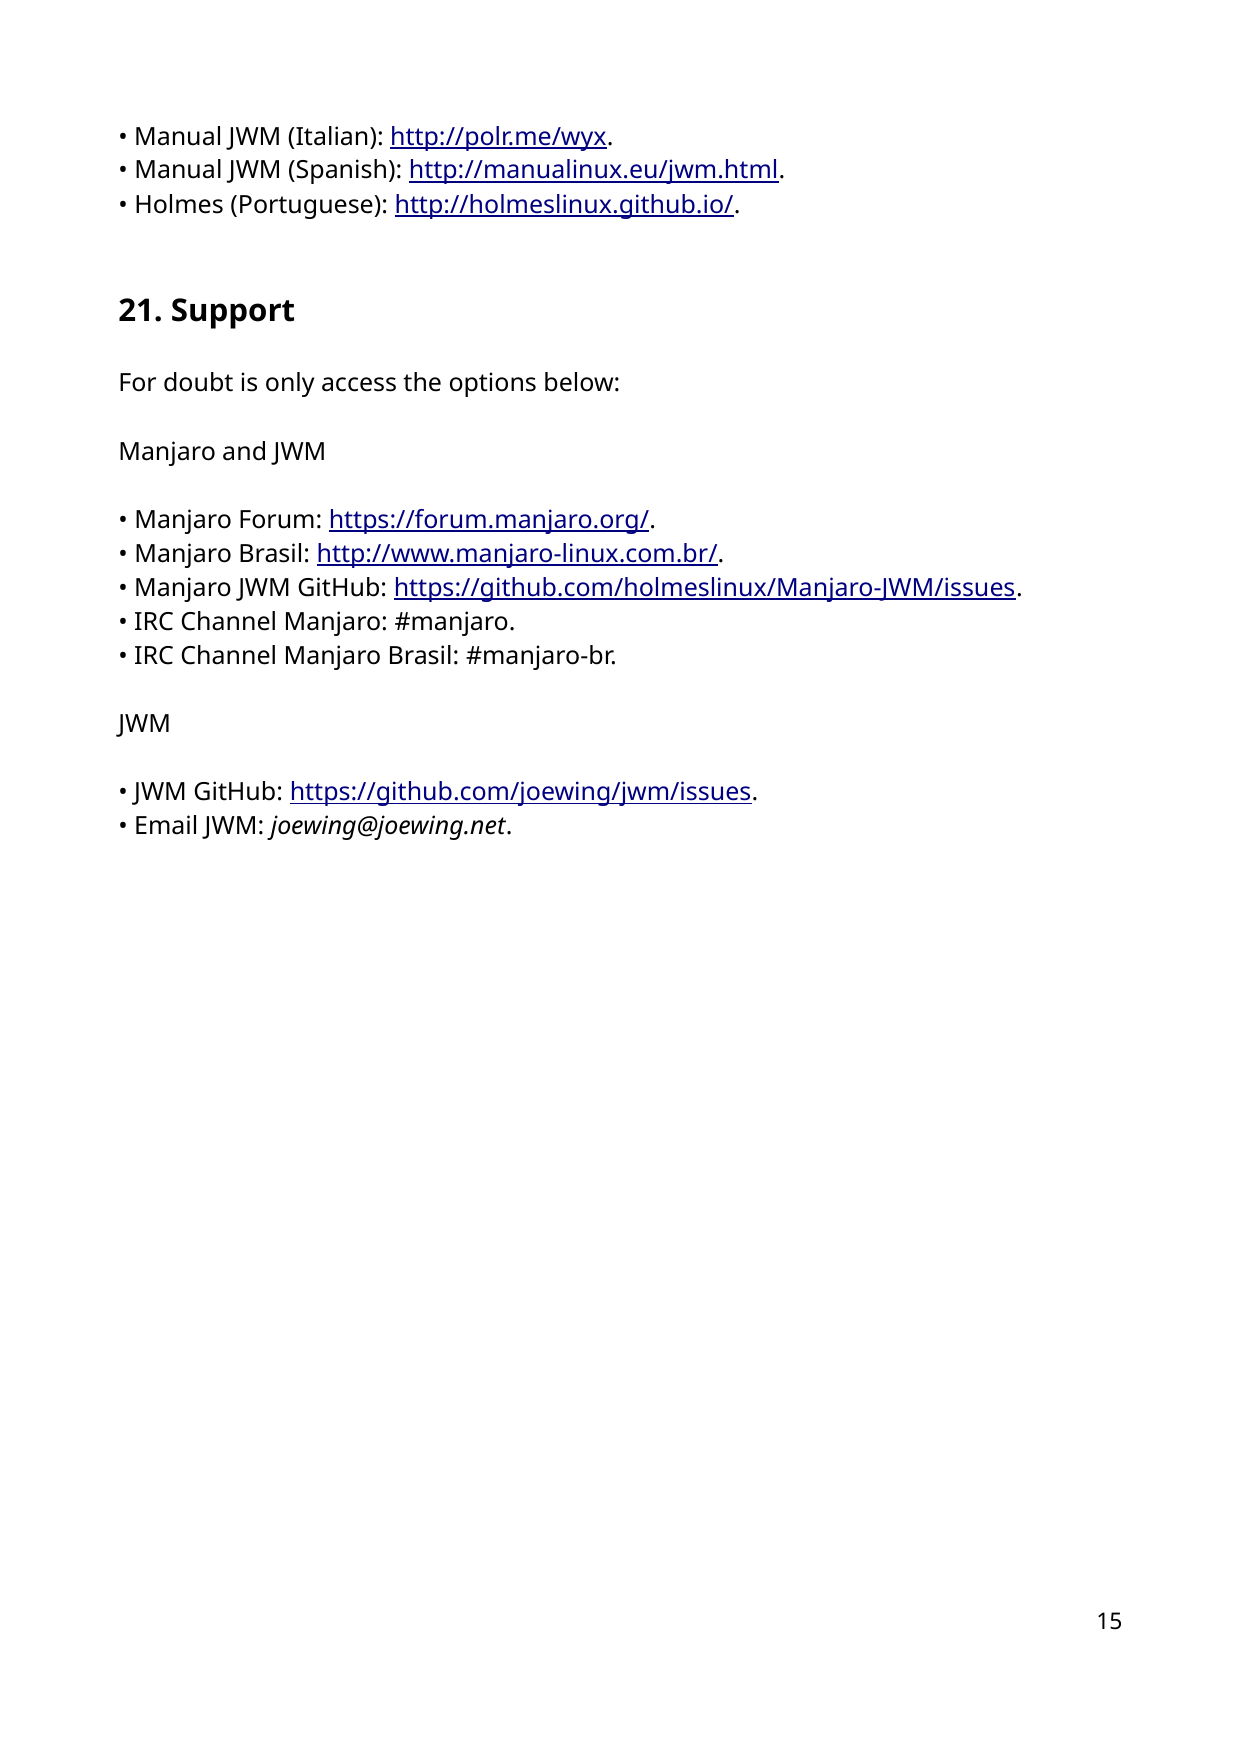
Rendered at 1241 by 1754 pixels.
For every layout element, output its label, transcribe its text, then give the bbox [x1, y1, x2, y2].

text • Manual JWM (Italian): http://polr.me/wyx. [118, 118, 1122, 152]
text • Manual JWM (Spanish): http://manualinux.eu/jwm.html. [118, 152, 1122, 186]
text • IRC Channel Manjaro: #manjaro. [118, 603, 1122, 638]
text • Holmes (Portuguese): http://holmeslinux.github.io/. [118, 186, 1122, 220]
text • IRC Channel Manjaro Brasil: #manjaro-br. [118, 638, 1122, 672]
text • JWM GitHub: https://github.com/joewing/jwm/issues. [118, 774, 1122, 808]
text For doubt is only access the options below: [118, 365, 1122, 399]
text • Manjaro Forum: https://forum.manjaro.org/. [118, 501, 1122, 535]
subtitle 21. Support [118, 288, 1122, 331]
text • Email JWM: joewing@joewing.net. [118, 808, 1122, 842]
text JWM [118, 706, 1122, 740]
text • Manjaro Brasil: http://www.manjaro-linux.com.br/. [118, 535, 1122, 569]
text Manjaro and JWM [118, 433, 1122, 467]
text • Manjaro JWM GitHub: https://github.com/holmeslinux/Manjaro-JWM/issues. [118, 569, 1122, 603]
